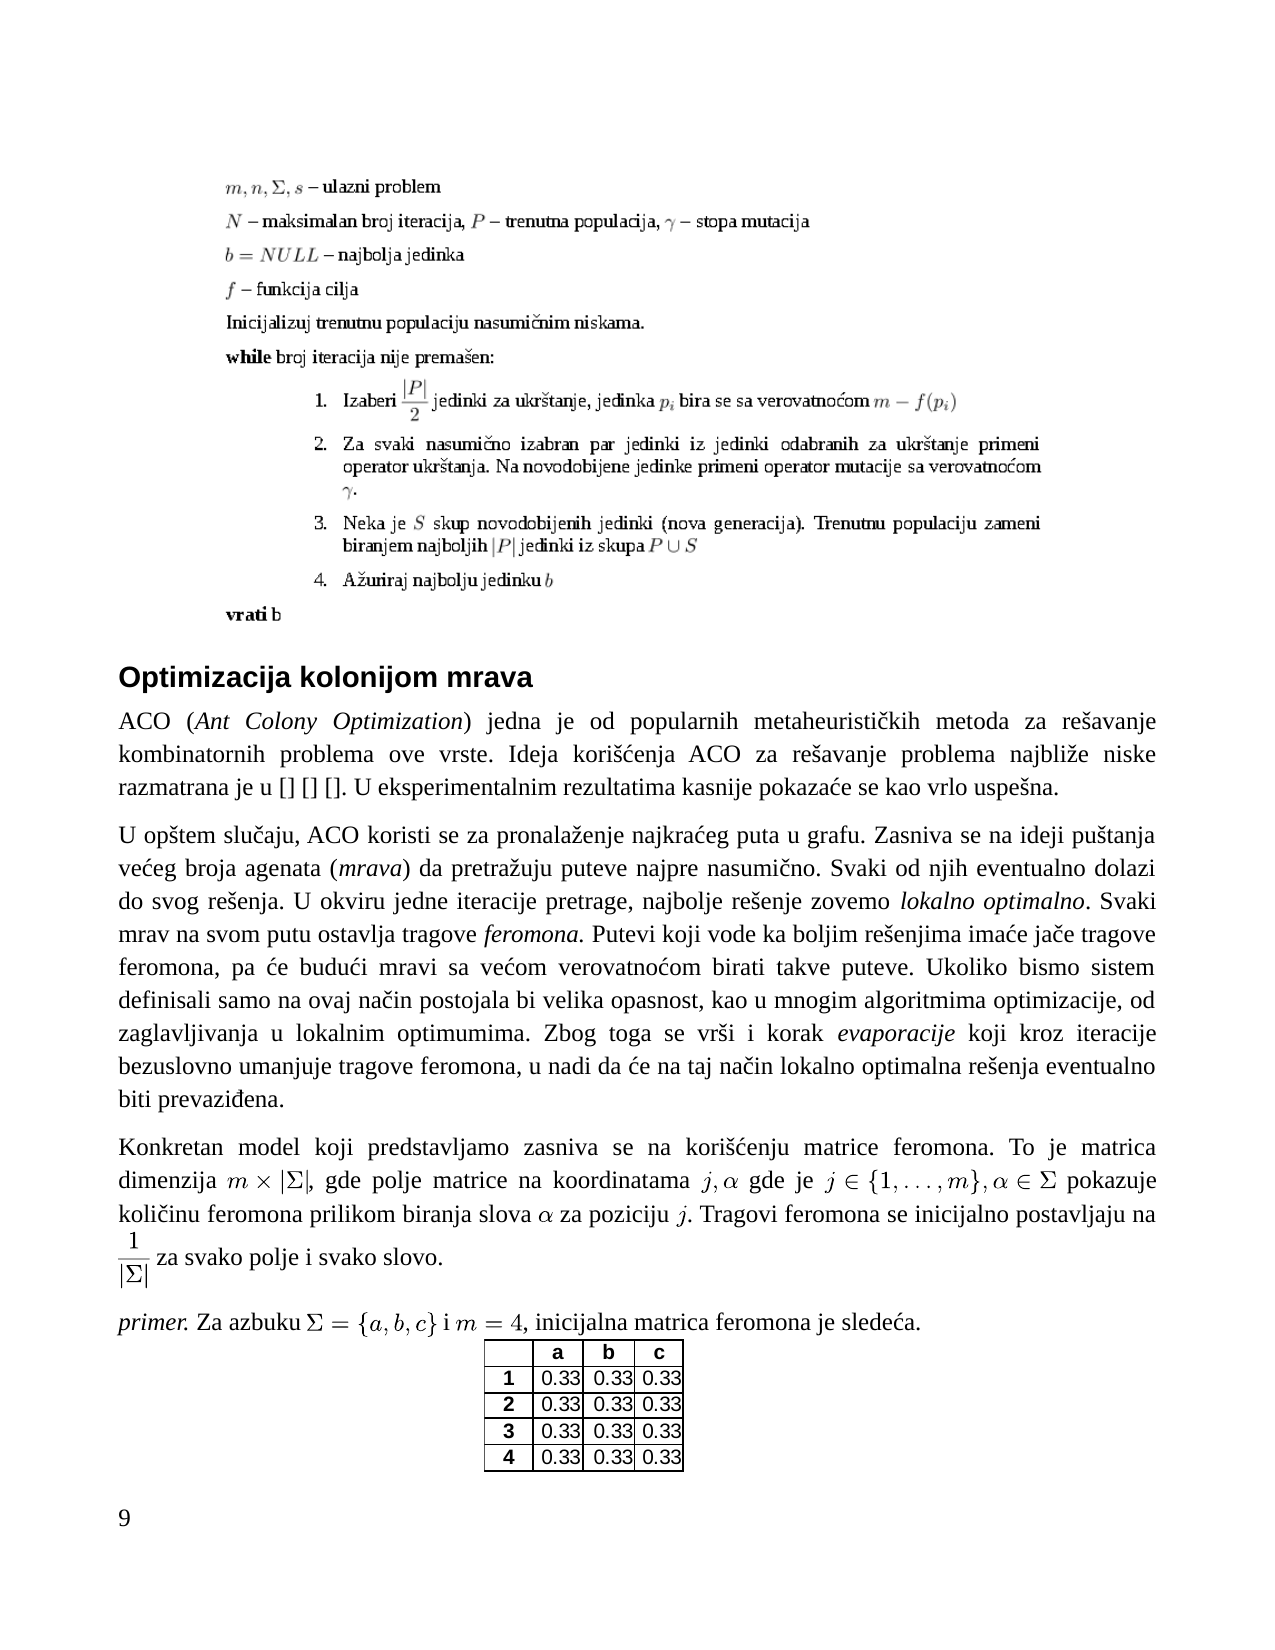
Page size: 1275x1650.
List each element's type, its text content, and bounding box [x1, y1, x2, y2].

picture [207, 176, 1068, 627]
subtitle Optimizacija kolonijom mrava [118, 660, 1157, 694]
text Konkretan model koji predstavljamo zasniva se na korišćenju matrice feromona. To je matrica dimenzija , gde polje matrice na koordinatama gde je pokazuje količinu feromona prilikom biranja slova za poziciju . Tragovi feromona se inicijalno postavljaju na za svako polje i svako slovo. [118, 1132, 1157, 1288]
text ACO (Ant Colony Optimization) jedna je od popularnih metaheurističkih metoda za rešavanje kombinatornih problema ove vrste. Ideja korišćenja ACO za rešavanje problema najbliže niske razmatrana je u [] [] []. U eksperimentalnim rezultatima kasnije pokazaće se kao vrlo uspešna. [118, 706, 1157, 801]
text U opštem slučaju, ACO koristi se za pronalaženje najkraćeg puta u grafu. Zasniva se na ideji puštanja većeg broja agenata (mrava) da pretražuju puteve najpre nasumično. Svaki od njih eventualno dolazi do svog rešenja. U okviru jedne iteracije pretrage, najbolje rešenje zovemo lokalno optimalno. Svaki mrav na svom putu ostavlja tragove feromona. Putevi koji vode ka boljim rešenjima imaće jače tragove feromona, pa će budući mravi sa većom verovatnoćom birati takve puteve. Ukoliko bismo sistem definisali samo na ovaj način postojala bi velika opasnost, kao u mnogim algoritmima optimizacije, od zaglavljivanja u lokalnim optimumima. Zbog toga se vrši i korak evaporacije koji kroz iteracije bezuslovno umanjuje tragove feromona, u nadi da će na taj način lokalno optimalna rešenja eventualno biti prevaziđena. [118, 820, 1157, 1113]
text primer. Za azbuku i , inicijalna matrica feromona je sledeća. [118, 1307, 1157, 1337]
